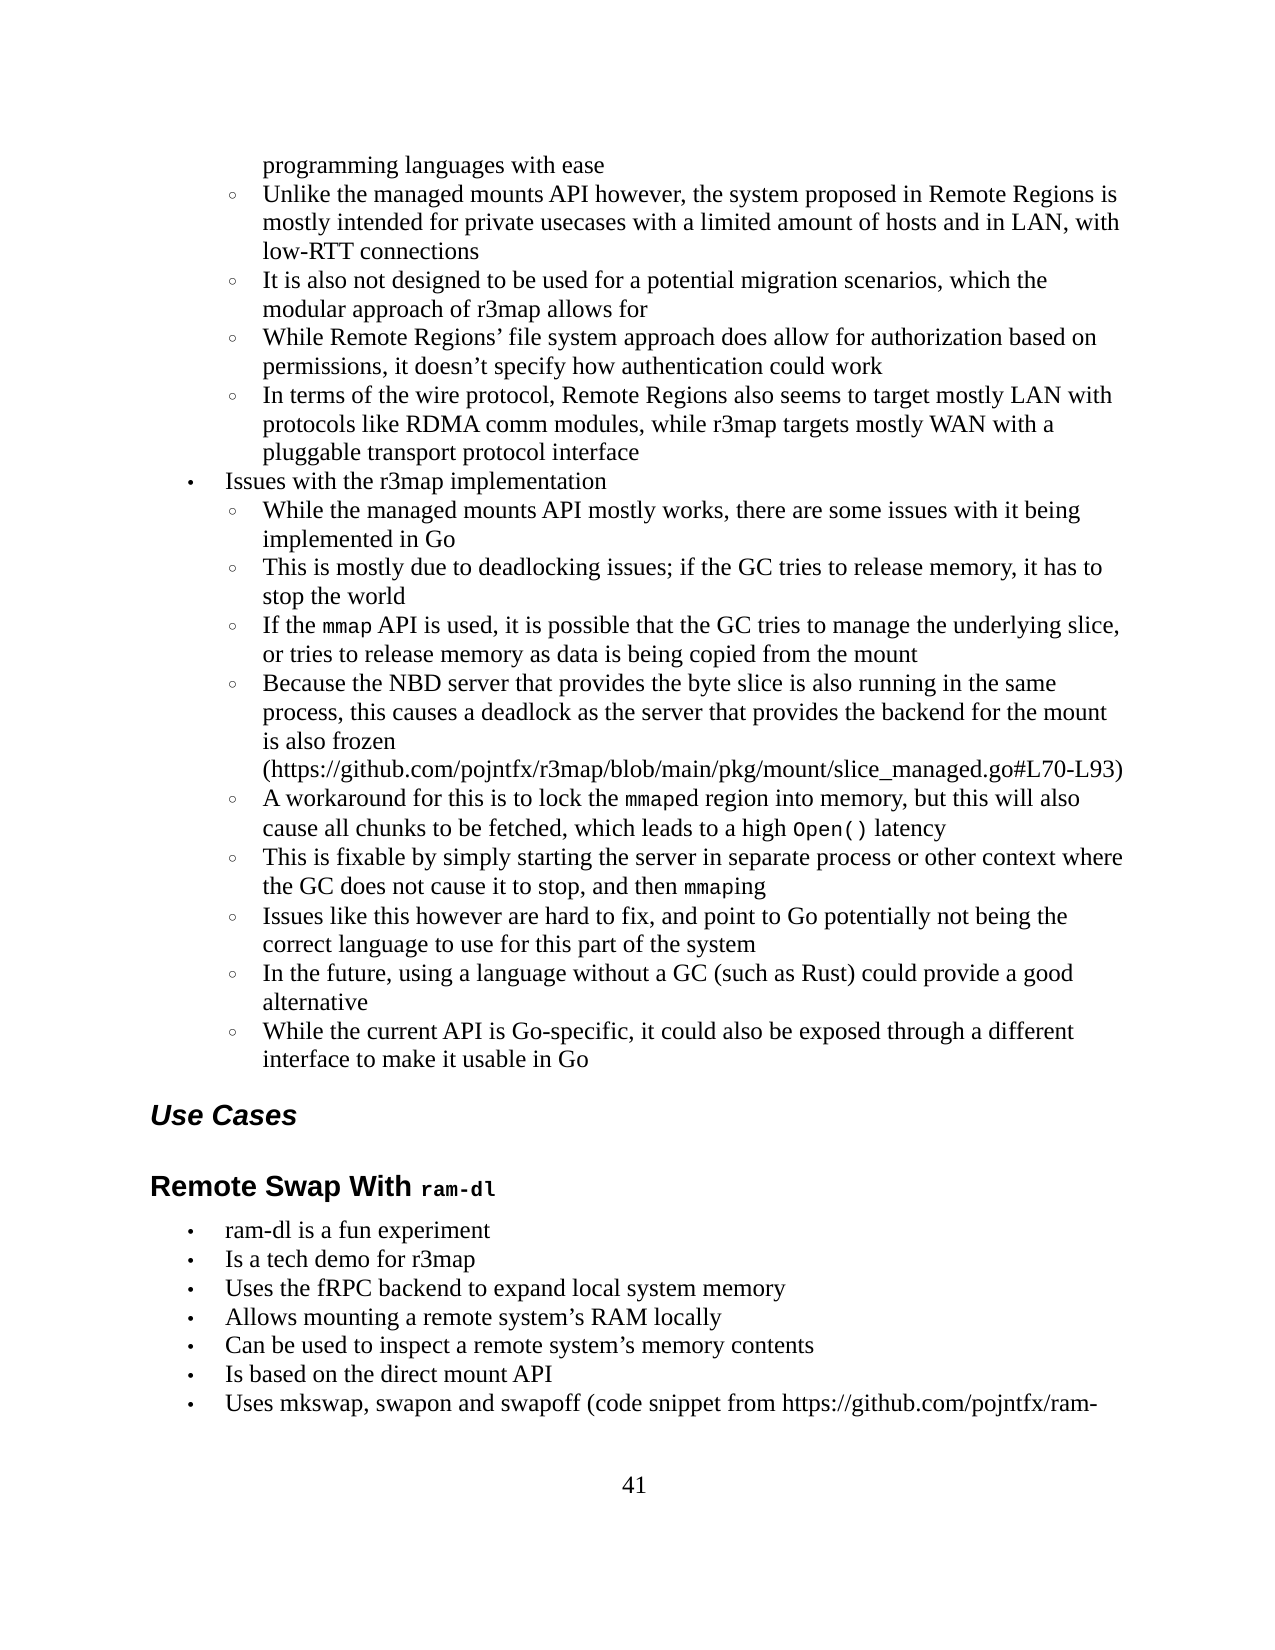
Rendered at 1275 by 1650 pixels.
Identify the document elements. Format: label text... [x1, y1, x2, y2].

list programming languages with ease [225, 150, 1125, 179]
list Issues with the r3map implementation [187, 466, 1125, 495]
subtitle Remote Swap With ram-dl [150, 1169, 1125, 1203]
list This is fixable by simply starting the server in separate process or other context where the GC does not cause it to stop, and then mmaping [225, 842, 1125, 901]
list A workaround for this is to lock the mmaped region into memory, but this will also cause all chunks to be fetched, which leads to a high Open() latency [225, 783, 1125, 842]
list While Remote Regions’ file system approach does allow for authorization based on permissions, it doesn’t specify how authentication could work [225, 322, 1125, 380]
list Because the NBD server that provides the byte slice is also running in the same process, this causes a deadlock as the server that provides the backend for the mount is also frozen (https://github.com/pojntfx/r3map/blob/main/pkg/mount/slice_managed.go#L70-L93) [225, 668, 1125, 783]
list Can be used to inspect a remote system’s memory contents [187, 1331, 1125, 1359]
list Is a tech demo for r3map [187, 1244, 1125, 1273]
list While the current API is Go-specific, it could also be exposed through a different interface to make it usable in Go [225, 1016, 1125, 1073]
list If the mmap API is used, it is possible that the GC tries to manage the underlying slice, or tries to release memory as data is being copied from the mount [225, 610, 1125, 668]
list Uses the fRPC backend to expand local system memory [187, 1273, 1125, 1302]
list In terms of the wire protocol, Remote Regions also seems to target mostly LAN with protocols like RDMA comm modules, while r3map targets mostly WAN with a pluggable transport protocol interface [225, 380, 1125, 466]
list In the future, using a language without a GC (such as Rust) could provide a good alternative [225, 958, 1125, 1016]
list Issues like this however are hard to fix, and point to Go potentially not being the correct language to use for this part of the system [225, 901, 1125, 958]
list Uses mkswap, swapon and swapoff (code snippet from https://github.com/pojntfx/ram- [187, 1388, 1125, 1417]
list Is based on the direct mount API [187, 1359, 1125, 1388]
list Allows mounting a remote system’s RAM locally [187, 1302, 1125, 1331]
list This is mostly due to deadlocking issues; if the GC tries to release memory, it has to stop the world [225, 552, 1125, 610]
list Unlike the managed mounts API however, the system proposed in Remote Regions is mostly intended for private usecases with a limited amount of hosts and in LAN, with low-RTT connections [225, 179, 1125, 265]
subtitle Use Cases [150, 1098, 1125, 1132]
list ram-dl is a fun experiment [187, 1216, 1125, 1244]
list While the managed mounts API mostly works, there are some issues with it being implemented in Go [225, 495, 1125, 552]
list It is also not designed to be used for a potential migration scenarios, which the modular approach of r3map allows for [225, 265, 1125, 322]
